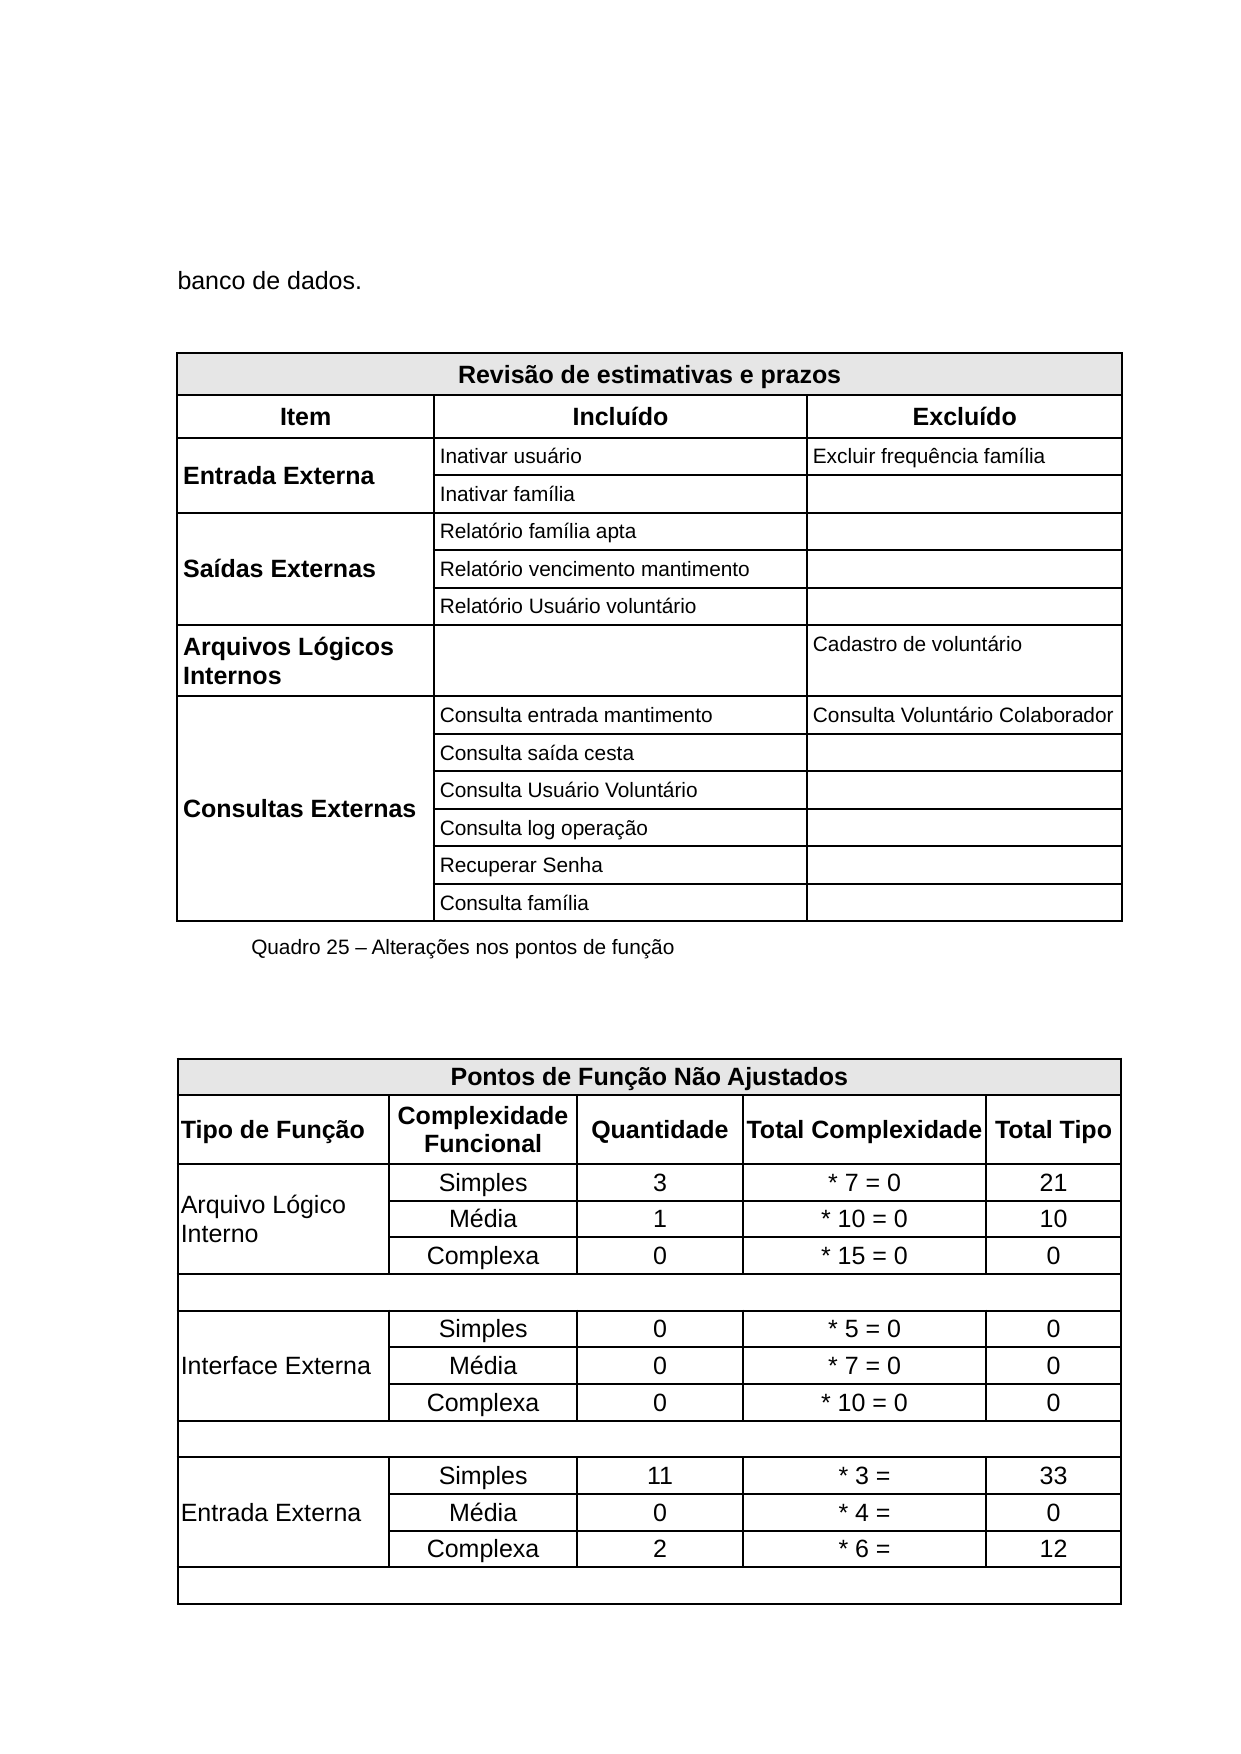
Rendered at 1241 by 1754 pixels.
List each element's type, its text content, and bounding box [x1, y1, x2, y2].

table_cell Arquivos Lógicos Internos [178, 626, 433, 695]
table_cell [808, 847, 1121, 883]
table_cell Média [390, 1495, 576, 1529]
table_cell Complexidade Funcional [390, 1096, 576, 1163]
table_cell [435, 626, 806, 695]
table_cell Interface Externa [179, 1312, 388, 1419]
table_cell [179, 1275, 1120, 1309]
table_cell 0 [987, 1495, 1120, 1529]
table_cell Consultas Externas [178, 697, 433, 920]
table_cell * 7 = 0 [744, 1165, 985, 1199]
table_cell Inativar usuário [435, 439, 806, 474]
table_cell 21 [987, 1165, 1120, 1199]
table_cell [808, 810, 1121, 845]
table_cell [808, 589, 1121, 624]
table_cell 0 [987, 1238, 1120, 1273]
table_cell Consulta saída cesta [435, 735, 806, 770]
table_cell Incluído [435, 396, 806, 437]
table_cell Tipo de Função [179, 1096, 388, 1163]
text Quadro 25 – Alterações nos pontos de função [177, 935, 1122, 959]
table_cell * 5 = 0 [744, 1312, 985, 1346]
table_cell 0 [578, 1238, 742, 1273]
table_cell Simples [390, 1312, 576, 1346]
table_header Pontos de Função Não Ajustados [179, 1060, 1120, 1094]
table_cell Arquivo Lógico Interno [179, 1165, 388, 1273]
table_cell Excluir frequência família [808, 439, 1121, 474]
table_cell [808, 551, 1121, 587]
table_cell Saídas Externas [178, 514, 433, 624]
table_cell Complexa [390, 1238, 576, 1273]
table_cell Consulta log operação [435, 810, 806, 845]
table_cell * 15 = 0 [744, 1238, 985, 1273]
table_cell 0 [578, 1312, 742, 1346]
table_cell 10 [987, 1202, 1120, 1236]
table_cell [808, 772, 1121, 808]
table_cell 0 [987, 1348, 1120, 1383]
table_cell Média [390, 1202, 576, 1236]
table_cell Total Tipo [987, 1096, 1120, 1163]
table_cell Relatório família apta [435, 514, 806, 549]
table_cell * 10 = 0 [744, 1385, 985, 1419]
table_cell Complexa [390, 1385, 576, 1419]
table_cell Consulta Voluntário Colaborador [808, 697, 1121, 733]
table_cell Média [390, 1348, 576, 1383]
table_cell [808, 514, 1121, 549]
table_cell * 3 = [744, 1458, 985, 1493]
text banco de dados. [177, 266, 1122, 294]
table_cell 0 [987, 1312, 1120, 1346]
table_cell Complexa [390, 1532, 576, 1566]
table_cell 3 [578, 1165, 742, 1199]
table_cell 0 [578, 1385, 742, 1419]
table_cell 11 [578, 1458, 742, 1493]
table_cell [808, 476, 1121, 512]
table_cell Simples [390, 1458, 576, 1493]
table_cell [179, 1568, 1120, 1603]
table_cell Recuperar Senha [435, 847, 806, 883]
table_cell 0 [578, 1348, 742, 1383]
table_cell 0 [987, 1385, 1120, 1419]
table_cell [808, 735, 1121, 770]
table_cell 1 [578, 1202, 742, 1236]
table_header Revisão de estimativas e prazos [178, 354, 1121, 394]
table_cell * 7 = 0 [744, 1348, 985, 1383]
table_cell * 4 = [744, 1495, 985, 1529]
table_cell Cadastro de voluntário [808, 626, 1121, 695]
table_cell Consulta entrada mantimento [435, 697, 806, 733]
table_cell Item [178, 396, 433, 437]
table_cell * 6 = [744, 1532, 985, 1566]
table_cell Inativar família [435, 476, 806, 512]
table_cell 2 [578, 1532, 742, 1566]
table_cell Relatório Usuário voluntário [435, 589, 806, 624]
table_cell Simples [390, 1165, 576, 1199]
table_cell 0 [578, 1495, 742, 1529]
table_cell * 10 = 0 [744, 1202, 985, 1236]
table_cell Entrada Externa [178, 439, 433, 512]
table_cell [179, 1422, 1120, 1456]
table_cell 12 [987, 1532, 1120, 1566]
table_cell Consulta Usuário Voluntário [435, 772, 806, 808]
table_cell Quantidade [578, 1096, 742, 1163]
table_cell 33 [987, 1458, 1120, 1493]
table_cell Total Complexidade [744, 1096, 985, 1163]
table_cell Consulta família [435, 885, 806, 920]
table_cell [808, 885, 1121, 920]
table_cell Entrada Externa [179, 1458, 388, 1566]
table_cell Excluído [808, 396, 1121, 437]
table_cell Relatório vencimento mantimento [435, 551, 806, 587]
